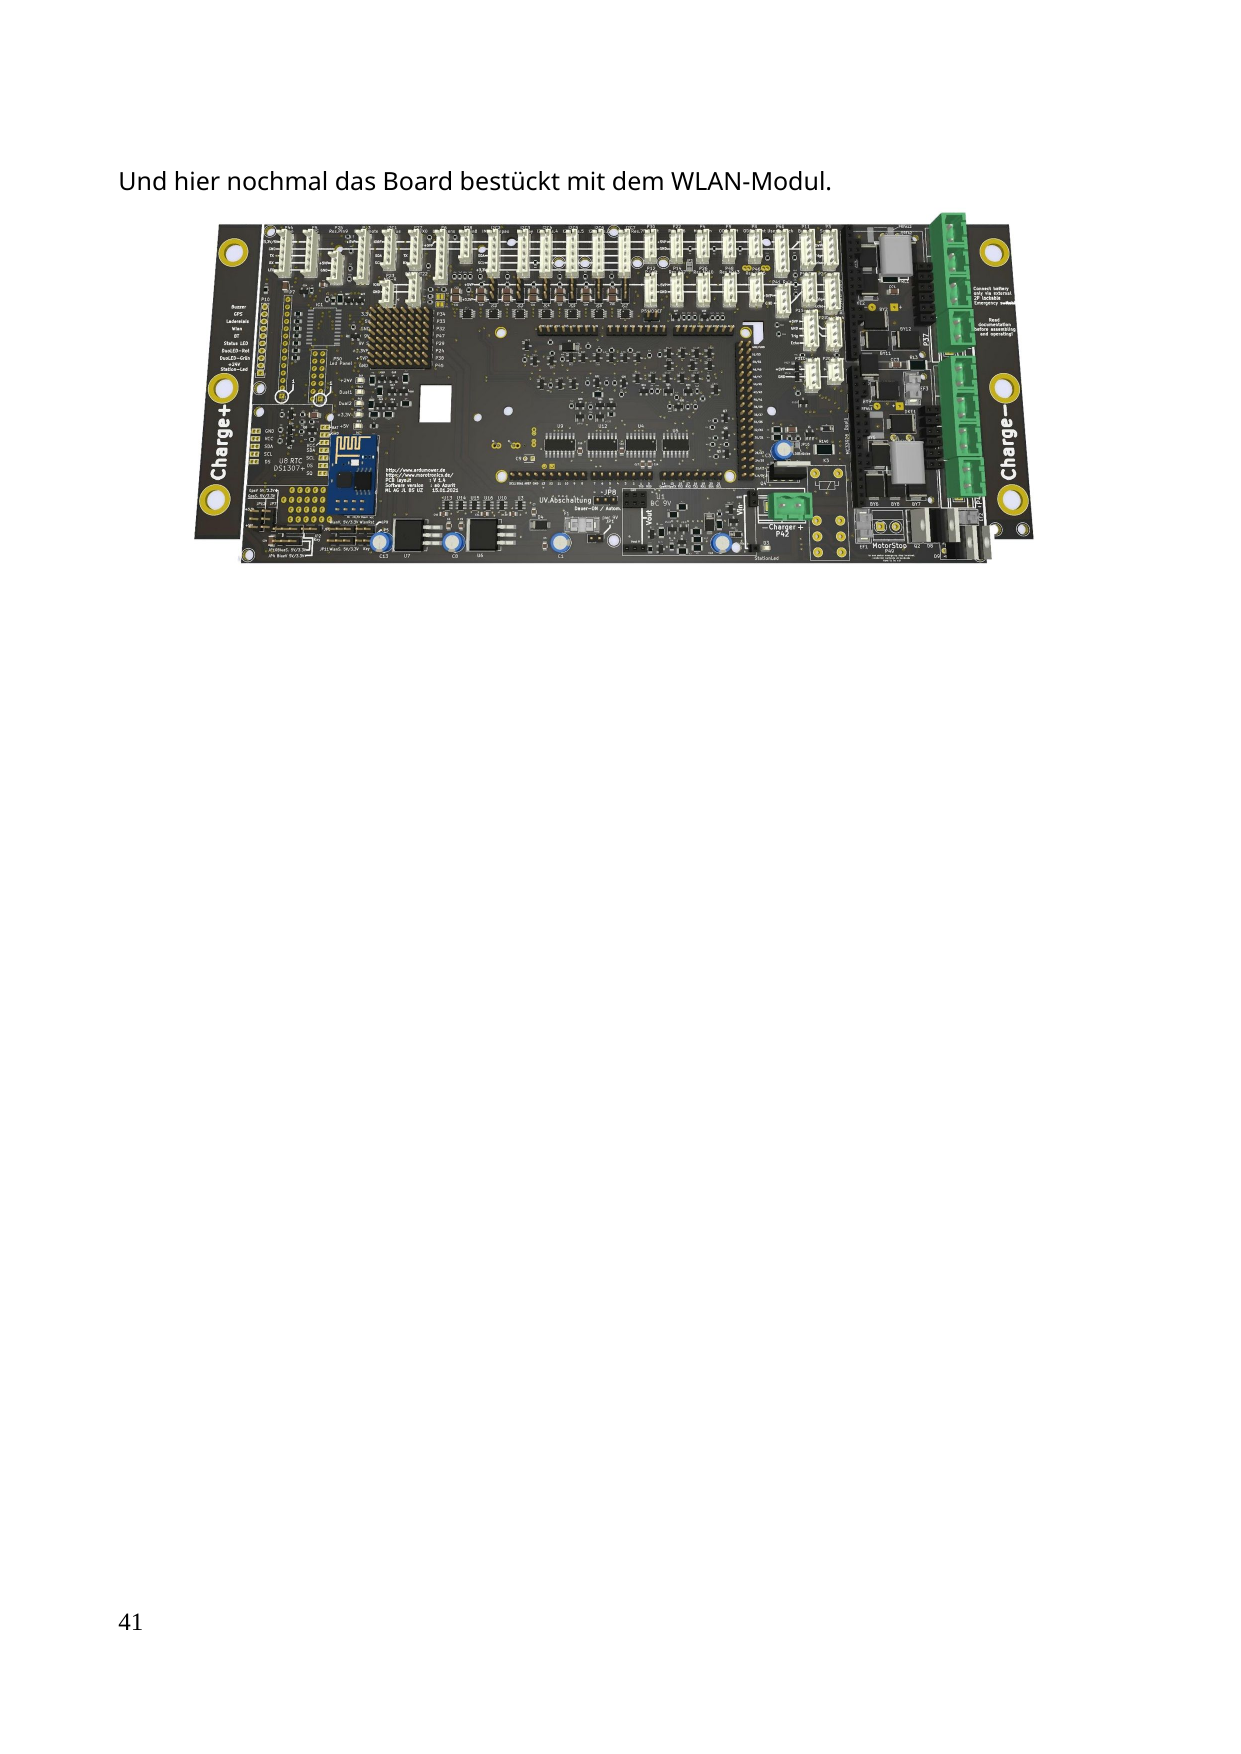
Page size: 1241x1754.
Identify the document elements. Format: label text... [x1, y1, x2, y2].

picture [182, 207, 1043, 571]
text Und hier nochmal das Board bestückt mit dem WLAN-Modul. [118, 165, 1010, 196]
